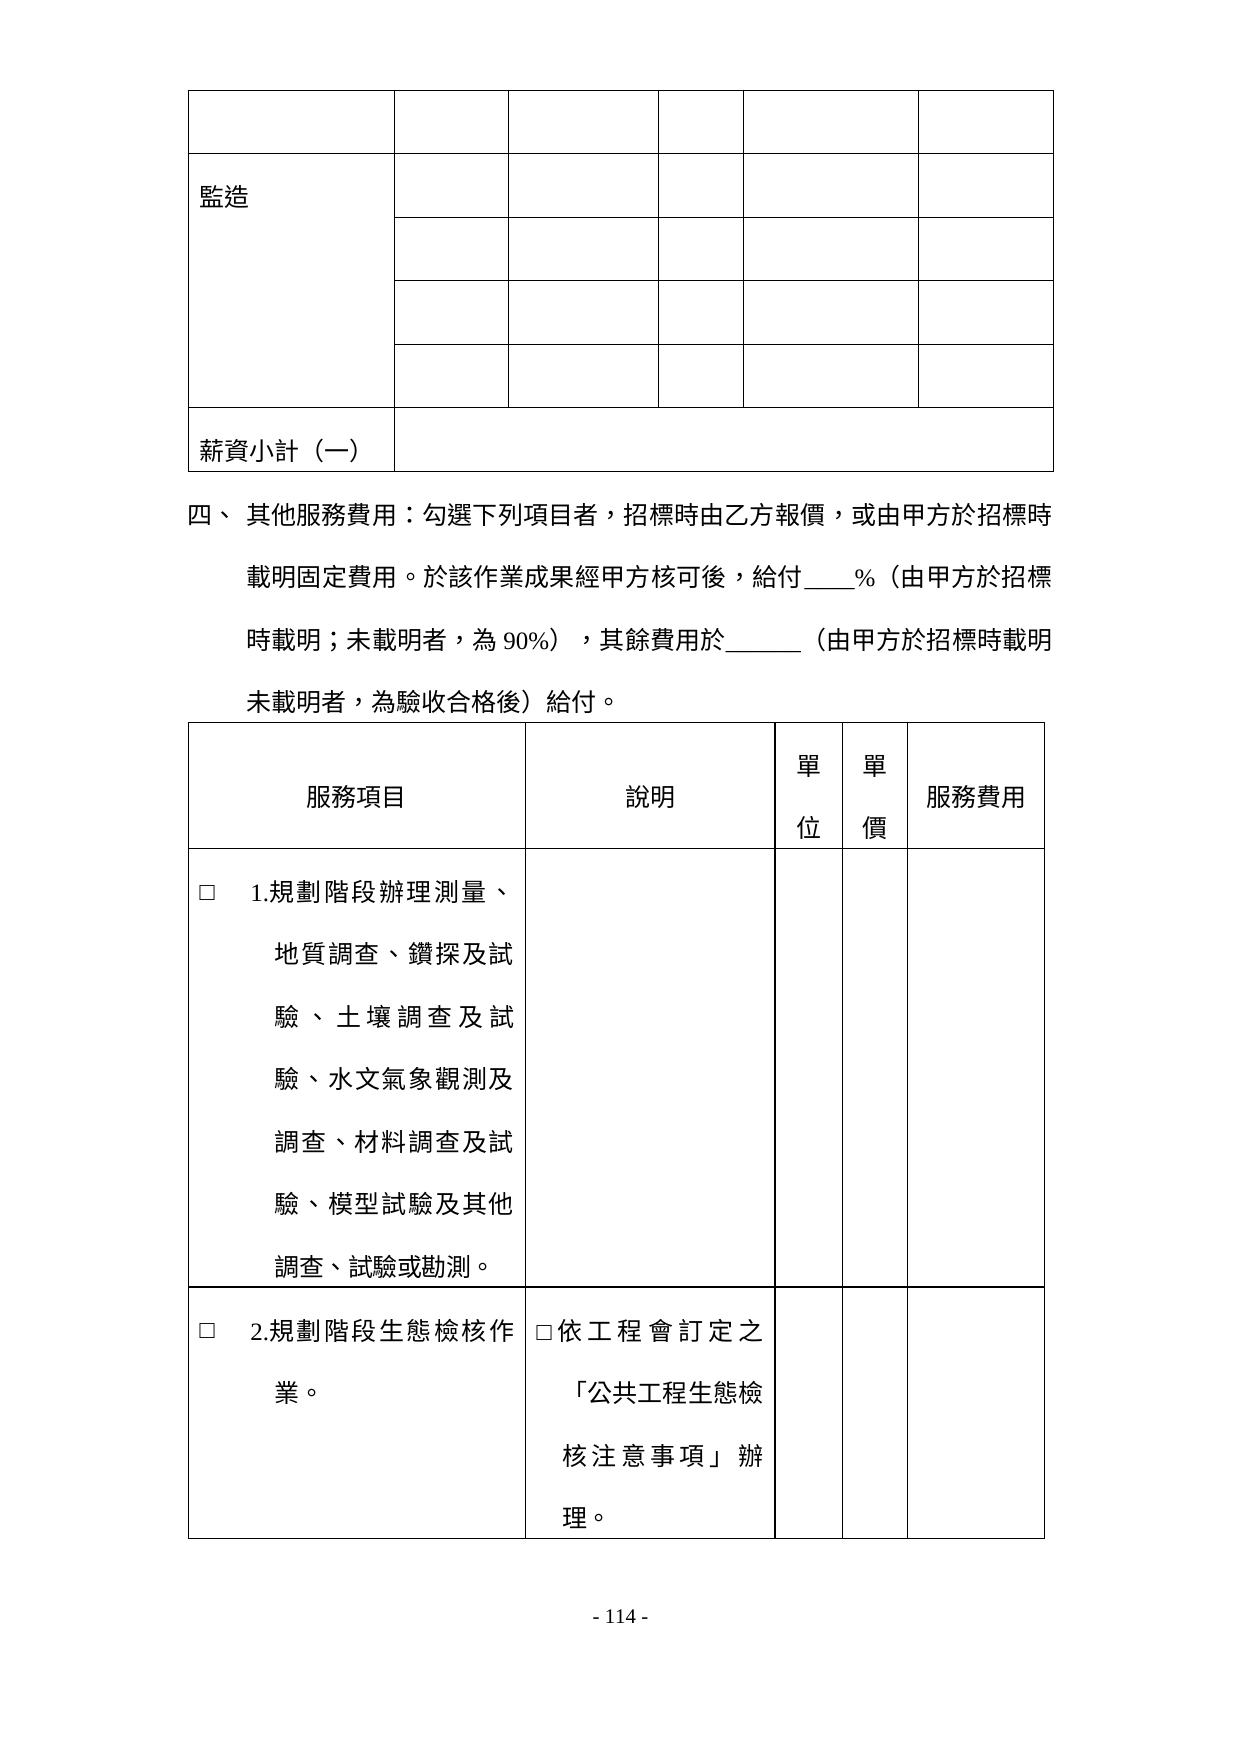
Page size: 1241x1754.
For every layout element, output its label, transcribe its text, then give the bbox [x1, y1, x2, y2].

table_cell [509, 281, 658, 344]
table_cell [776, 1288, 842, 1537]
table_cell 規劃階段辦理測量、地質調查、鑽探及試驗、土壤調查及試驗、水文氣象觀測及調查、材料調查及試驗、模型試驗及其他調查、試驗或勘測。 [239, 849, 525, 1286]
table_cell [908, 1288, 1044, 1537]
table_cell [919, 345, 1053, 407]
table_cell □ [189, 1288, 239, 1537]
table_cell [509, 345, 658, 407]
table_cell [509, 91, 658, 153]
table_cell [843, 849, 907, 1286]
table_header 服務費用 [908, 723, 1044, 848]
table_header 服務項目 [189, 723, 525, 848]
list 其他服務費用：勾選下列項目者，招標時由乙方報價，或由甲方於招標時載明固定費用。於該作業成果經甲方核可後，給付____%（由甲方於招標時載明；未載明者，為90%），其餘費用於______（由甲方於招標時載明；未載明者，為驗收合格後）給付。 [187, 472, 1053, 722]
table_cell [744, 345, 918, 407]
table_cell [395, 281, 508, 344]
table_cell [395, 218, 508, 280]
table_cell [189, 91, 394, 153]
table_cell □依工程會訂定之「公共工程生態檢核注意事項」辦理。 [526, 1288, 774, 1537]
table_cell [919, 91, 1053, 153]
table_cell [744, 91, 918, 153]
table_cell [659, 154, 743, 217]
table_cell [908, 849, 1044, 1286]
table_header 單價 [843, 723, 907, 848]
table_cell [509, 218, 658, 280]
table_cell [776, 849, 842, 1286]
table_cell [659, 281, 743, 344]
table_cell [919, 218, 1053, 280]
table_cell [843, 1288, 907, 1537]
table_cell 規劃階段生態檢核作業。 [239, 1288, 525, 1537]
table_cell □ [189, 849, 239, 1286]
table_cell [659, 91, 743, 153]
table_cell [395, 91, 508, 153]
table_cell [395, 345, 508, 407]
table_cell [395, 408, 1053, 471]
table_cell [744, 154, 918, 217]
table_cell [526, 849, 774, 1286]
table_cell [509, 154, 658, 217]
table_cell [395, 154, 508, 217]
table_cell 監造 [189, 154, 394, 407]
table_cell [659, 218, 743, 280]
table_header 說明 [526, 723, 774, 848]
table_cell [919, 154, 1053, 217]
table_cell [744, 218, 918, 280]
table_cell [919, 281, 1053, 344]
table_cell [659, 345, 743, 407]
table_cell [744, 281, 918, 344]
table_header 單位 [776, 723, 842, 848]
table_cell 薪資小計（一） [189, 408, 394, 471]
